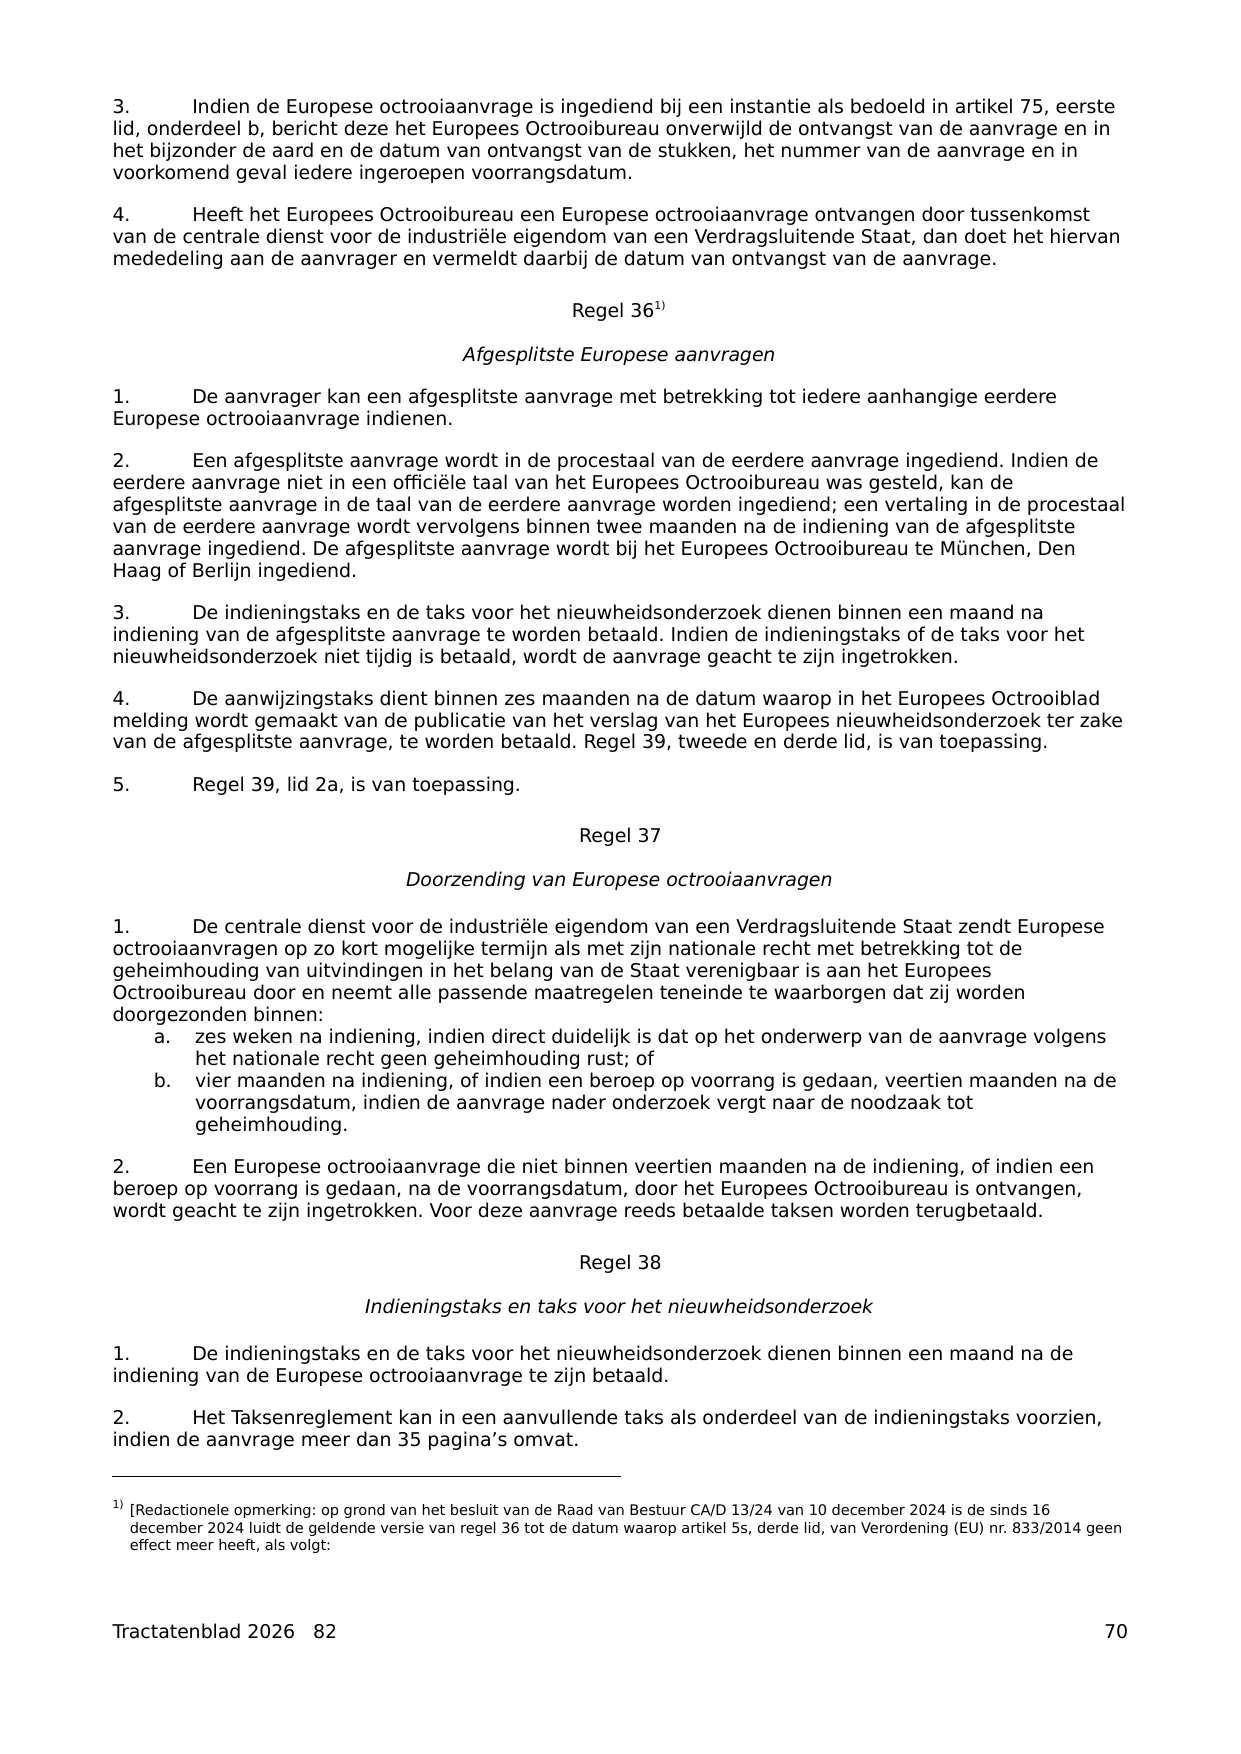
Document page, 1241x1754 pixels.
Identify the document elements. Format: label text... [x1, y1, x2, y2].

text 5. Regel 39, lid 2a, is van toepassing. [112, 773, 1128, 795]
text 4. Heeft het Europees Octrooibureau een Europese octrooiaanvrage ontvangen door tussenkomst van de centrale dienst voor de industriële eigendom van een Verdragsluitende Staat, dan doet het hiervan mededeling aan de aanvrager en vermeldt daarbij de datum van ontvangst van de aanvrage. [112, 204, 1128, 270]
text a. zes weken na indiening, indien direct duidelijk is dat op het onderwerp van de aanvrage volgens het nationale recht geen geheimhouding rust; of [153, 1026, 1128, 1070]
subtitle Regel 36 Afgesplitste Europese aanvragen [112, 300, 1128, 366]
text 1. De indieningstaks en de taks voor het nieuwheidsonderzoek dienen binnen een maand na de indiening van de Europese octrooiaanvrage te zijn betaald. [112, 1343, 1128, 1387]
text 3. Indien de Europese octrooiaanvrage is ingediend bij een instantie als bedoeld in artikel 75, eerste lid, onderdeel b, bericht deze het Europees Octrooibureau onverwijld de ontvangst van de aanvrage en in het bijzonder de aard en de datum van ontvangst van de stukken, het nummer van de aanvrage en in voorkomend geval iedere ingeroepen voorrangsdatum. [112, 96, 1128, 184]
text 3. De indieningstaks en de taks voor het nieuwheidsonderzoek dienen binnen een maand na indiening van de afgesplitste aanvrage te worden betaald. Indien de indieningstaks of de taks voor het nieuwheidsonderzoek niet tijdig is betaald, wordt de aanvrage geacht te zijn ingetrokken. [112, 602, 1128, 667]
text 4. De aanwijzingstaks dient binnen zes maanden na de datum waarop in het Europees Octrooiblad melding wordt gemaakt van de publicatie van het verslag van het Europees nieuwheidsonderzoek ter zake van de afgesplitste aanvrage, te worden betaald. Regel 39, tweede en derde lid, is van toepassing. [112, 687, 1128, 753]
text 1. De centrale dienst voor de industriële eigendom van een Verdragsluitende Staat zendt Europese octrooiaanvragen op zo kort mogelijke termijn als met zijn nationale recht met betrekking tot de geheimhouding van uitvindingen in het belang van de Staat verenigbaar is aan het Europees Octrooibureau door en neemt alle passende maatregelen teneinde te waarborgen dat zij worden doorgezonden binnen: [112, 916, 1128, 1026]
text 2. Een afgesplitste aanvrage wordt in de procestaal van de eerdere aanvrage ingediend. Indien de eerdere aanvrage niet in een officiële taal van het Europees Octrooibureau was gesteld, kan de afgesplitste aanvrage in de taal van de eerdere aanvrage worden ingediend; een vertaling in de procestaal van de eerdere aanvrage wordt vervolgens binnen twee maanden na de indiening van de afgesplitste aanvrage ingediend. De afgesplitste aanvrage wordt bij het Europees Octrooibureau te München, Den Haag of Berlijn ingediend. [112, 450, 1128, 582]
text [Redactionele opmerking: op grond van het besluit van de Raad van Bestuur CA/D 13/24 van 10 december 2024 is de sinds 16 december 2024 luidt de geldende versie van regel 36 tot de datum waarop artikel 5s, derde lid, van Verordening (EU) nr. 833/2014 geen effect meer heeft, als volgt: [112, 1498, 1128, 1554]
text 2. Een Europese octrooiaanvrage die niet binnen veertien maanden na de indiening, of indien een beroep op voorrang is gedaan, na de voorrangsdatum, door het Europees Octrooibureau is ontvangen, wordt geacht te zijn ingetrokken. Voor deze aanvrage reeds betaalde taksen worden terugbetaald. [112, 1156, 1128, 1222]
text 1. De aanvrager kan een afgesplitste aanvrage met betrekking tot iedere aanhangige eerdere Europese octrooiaanvrage indienen. [112, 386, 1128, 430]
text b. vier maanden na indiening, of indien een beroep op voorrang is gedaan, veertien maanden na de voorrangsdatum, indien de aanvrage nader onderzoek vergt naar de noodzaak tot geheimhouding. [153, 1070, 1128, 1136]
subtitle Regel 38 Indieningstaks en taks voor het nieuwheidsonderzoek [112, 1252, 1128, 1318]
subtitle Regel 37 Doorzending van Europese octrooiaanvragen [112, 825, 1128, 891]
text 2. Het Taksenreglement kan in een aanvullende taks als onderdeel van de indieningstaks voorzien, indien de aanvrage meer dan 35 pagina’s omvat. [112, 1407, 1128, 1451]
